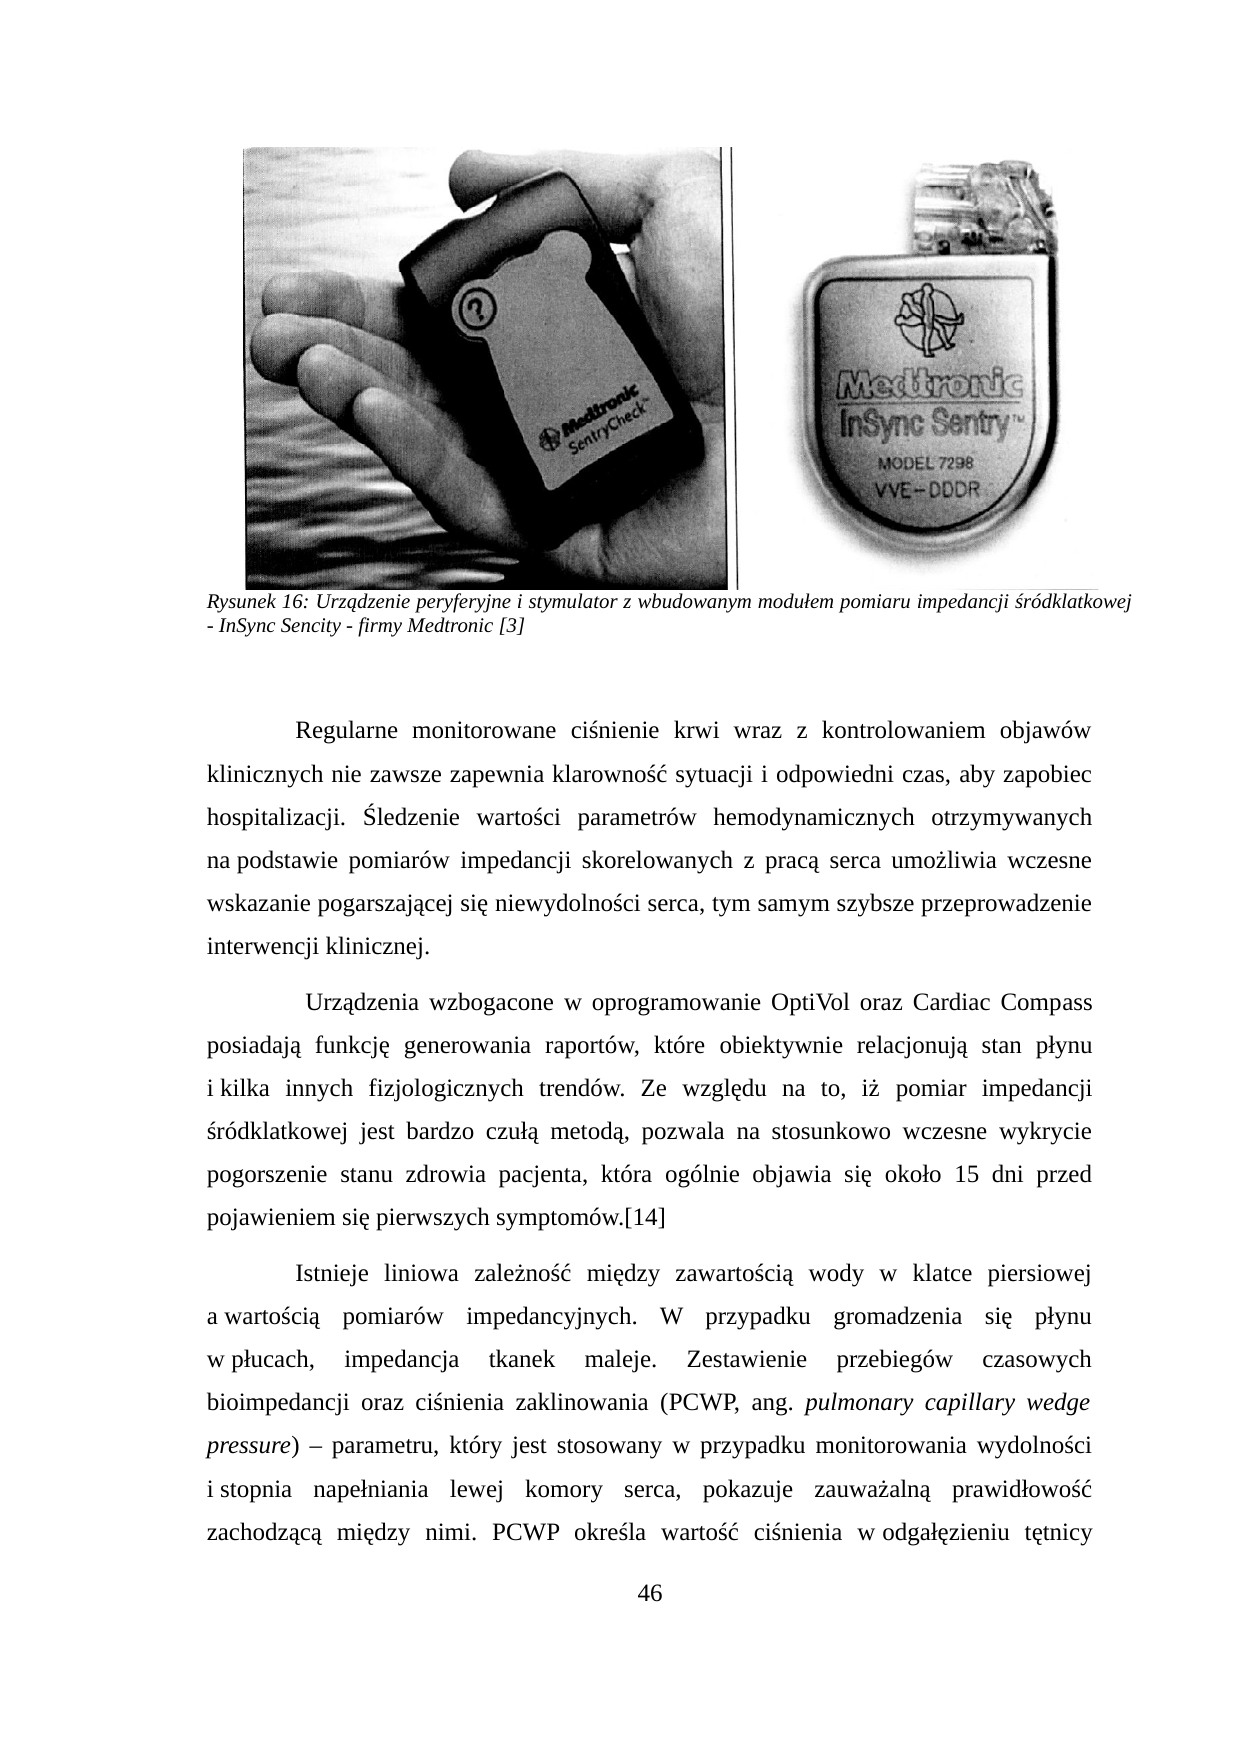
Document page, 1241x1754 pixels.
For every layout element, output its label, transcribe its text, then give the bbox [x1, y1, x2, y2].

text Istnieje liniowa zależność między zawartością wody w klatce piersiowej a wartością pomiarów impedancyjnych. W przypadku gromadzenia się płynu w płucach, impedancja tkanek maleje. Zestawienie przebiegów czasowych bioimpedancji oraz ciśnienia zaklinowania (PCWP, ang. pulmonary capillary wedge pressure) – parametru, który jest stosowany w przypadku monitorowania wydolności i stopnia napełniania lewej komory serca, pokazuje zauważalną prawidłowość zachodzącą między nimi. PCWP określa wartość ciśnienia w odgałęzieniu tętnicy [207, 1258, 1093, 1546]
picture [243, 147, 1099, 590]
text Urządzenia wzbogacone w oprogramowanie OptiVol oraz Cardiac Compass posiadają funkcję generowania raportów, które obiektywnie relacjonują stan płynu i kilka innych fizjologicznych trendów. Ze względu na to, iż pomiar impedancji śródklatkowej jest bardzo czułą metodą, pozwala na stosunkowo wczesne wykrycie pogorszenie stanu zdrowia pacjenta, która ogólnie objawia się około 15 dni przed pojawieniem się pierwszych symptomów.[14] [207, 987, 1093, 1231]
text Rysunek 16: Urządzenie peryferyjne i stymulator z wbudowanym modułem pomiaru impedancji śródklatkowej - InSync Sencity - firmy Medtronic [3] [207, 590, 1135, 637]
text Regularne monitorowane ciśnienie krwi wraz z kontrolowaniem objawów klinicznych nie zawsze zapewnia klarowność sytuacji i odpowiedni czas, aby zapobiec hospitalizacji. Śledzenie wartości parametrów hemodynamicznych otrzymywanych na podstawie pomiarów impedancji skorelowanych z pracą serca umożliwia wczesne wskazanie pogarszającej się niewydolności serca, tym samym szybsze przeprowadzenie interwencji klinicznej. [207, 701, 1093, 960]
